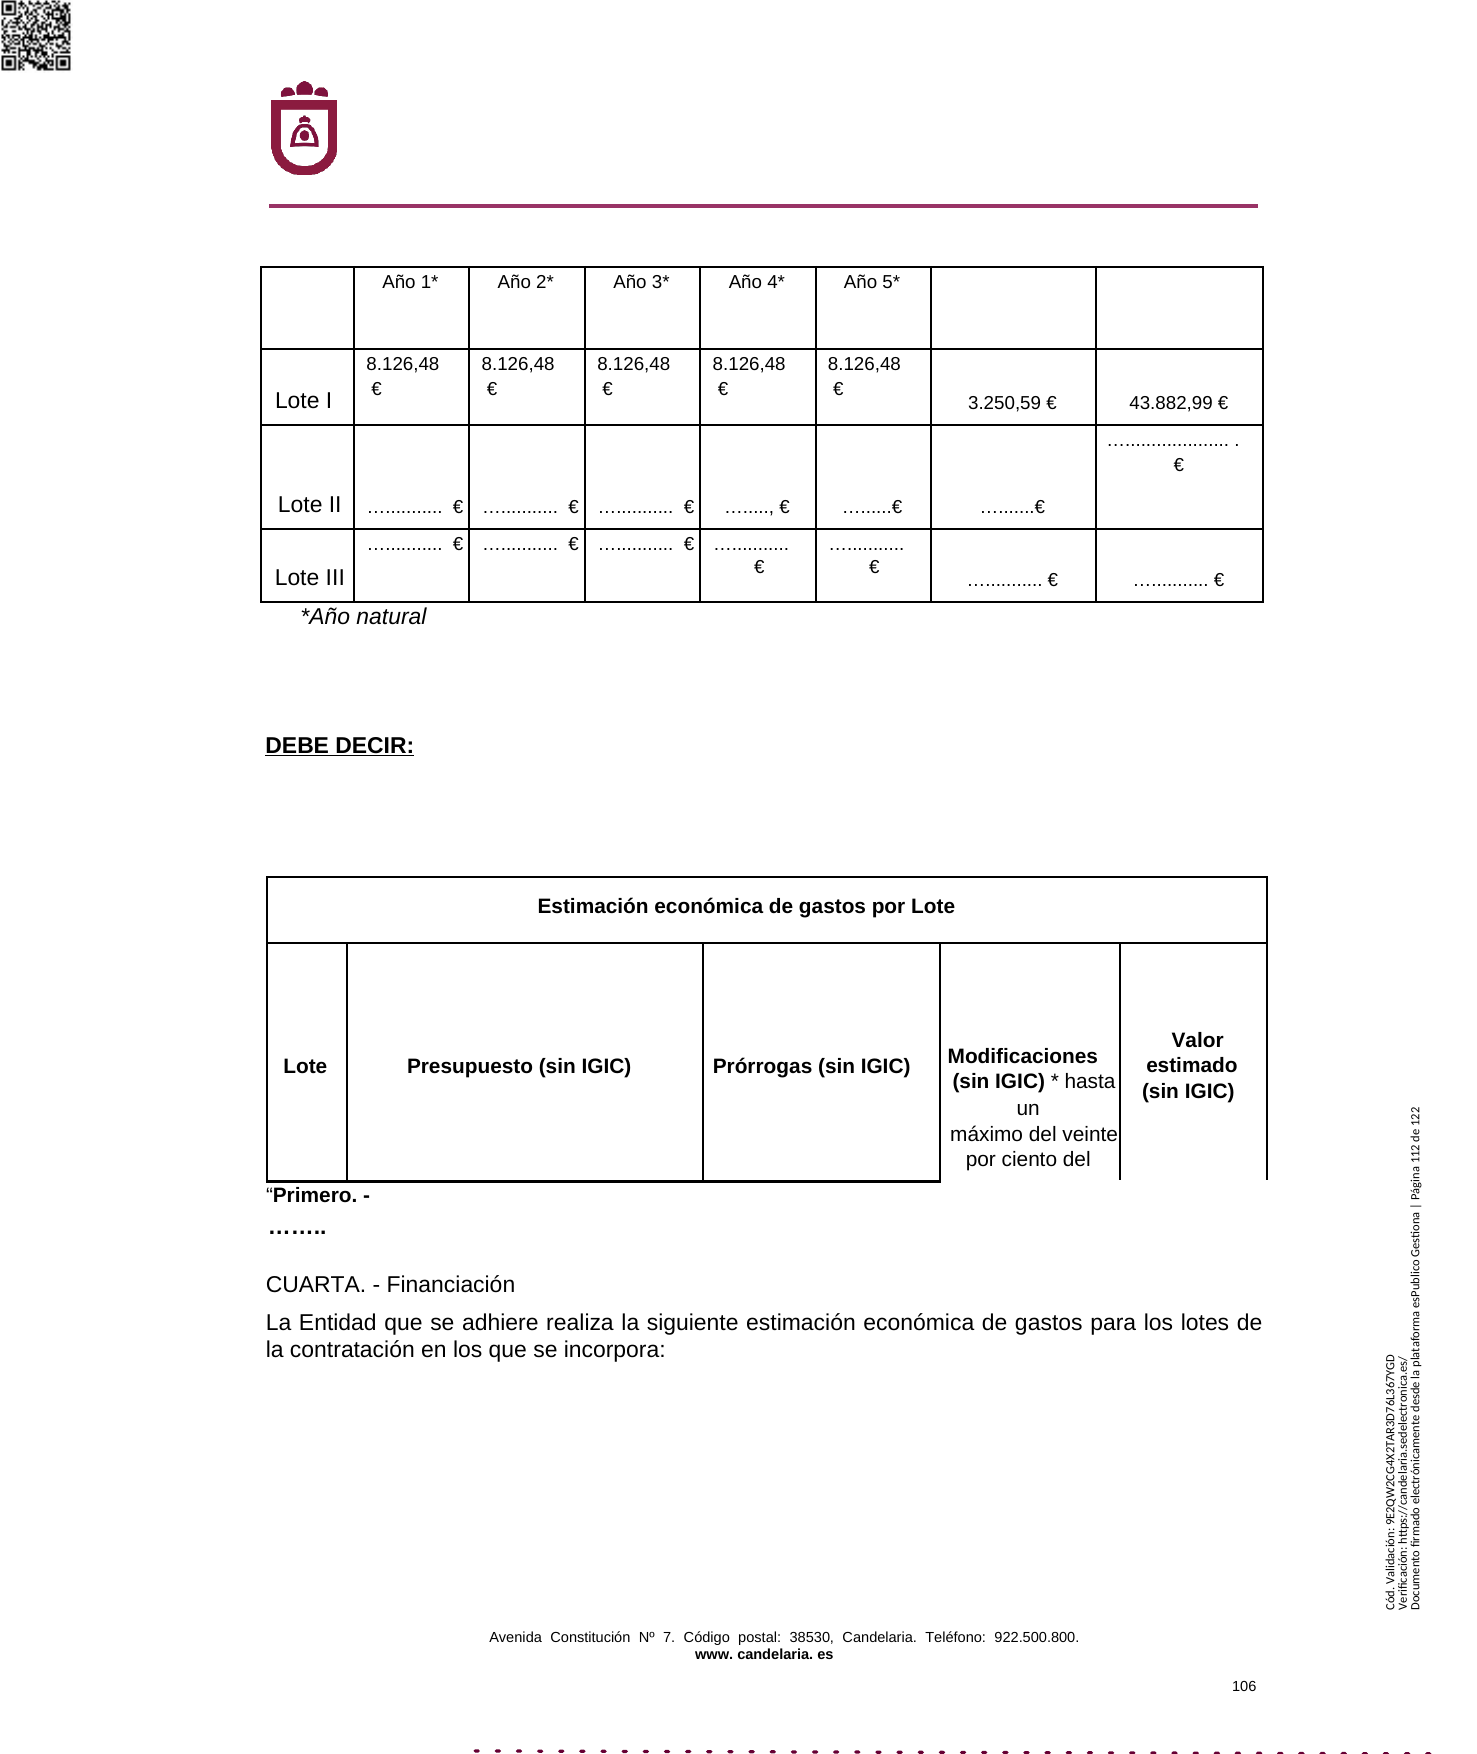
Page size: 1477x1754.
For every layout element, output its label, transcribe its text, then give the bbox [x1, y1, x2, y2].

table_cell Modificaciones (sin IGIC) * hasta un máximo del veinte por ciento del [941, 944, 1119, 1180]
table_cell Lote I [262, 350, 353, 424]
table_cell …........... € [586, 426, 699, 528]
table_cell …........... € [701, 530, 815, 601]
table_cell …........... € [470, 426, 584, 528]
table_cell 8.126,48 € [701, 350, 815, 424]
table_header [268, 878, 347, 942]
table_cell …........... € [932, 530, 1095, 601]
table_cell …........... € [355, 530, 468, 601]
table_cell …........... € [586, 530, 699, 601]
table_header Estimación económica de gastos por Lote [347, 878, 1120, 942]
text DEBE DECIR: [265, 732, 1331, 758]
table_cell 43.882,99 € [1097, 350, 1262, 424]
table_cell ….................... . € [1097, 426, 1262, 528]
text “Primero. - [266, 1182, 1331, 1206]
table_cell Prórrogas (sin IGIC) [704, 944, 939, 1180]
table_cell …......€ [817, 426, 930, 528]
table_cell Lote II [262, 426, 353, 528]
table_cell Año 1* [355, 268, 468, 348]
table_cell …....., € [701, 426, 815, 528]
table_cell Presupuesto (sin IGIC) [348, 944, 702, 1180]
table_cell Lote [268, 944, 346, 1180]
table_cell 8.126,48 € [355, 350, 468, 424]
table_cell Año 4* [701, 268, 815, 348]
table_cell Año 2* [470, 268, 584, 348]
table_cell Año 5* [817, 268, 930, 348]
table_cell 8.126,48 € [817, 350, 930, 424]
table_cell …........... € [1097, 530, 1262, 601]
table_cell …........... € [470, 530, 584, 601]
text *Año natural [205, 603, 432, 629]
table_cell …........... € [355, 426, 468, 528]
table_cell Lote III [262, 530, 353, 601]
table_header [1097, 268, 1262, 348]
text La Entidad que se adhiere realiza la siguiente estimación económica de gastos para los lotes de la contratación en los que se incorpora: [266, 1309, 1263, 1362]
table_cell Año 3* [586, 268, 699, 348]
table_header [1120, 878, 1266, 942]
text CUARTA. - Financiación [266, 1271, 1263, 1298]
table_cell [262, 268, 353, 348]
table_cell ….......€ [932, 426, 1095, 528]
table_header [932, 268, 1095, 348]
table_cell 8.126,48 € [586, 350, 699, 424]
table_cell Valor estimado (sin IGIC) [1121, 944, 1266, 1180]
table_cell …........... € [817, 530, 930, 601]
text …….. [268, 1213, 1263, 1239]
table_cell 8.126,48 € [470, 350, 584, 424]
table_cell 3.250,59 € [932, 350, 1095, 424]
